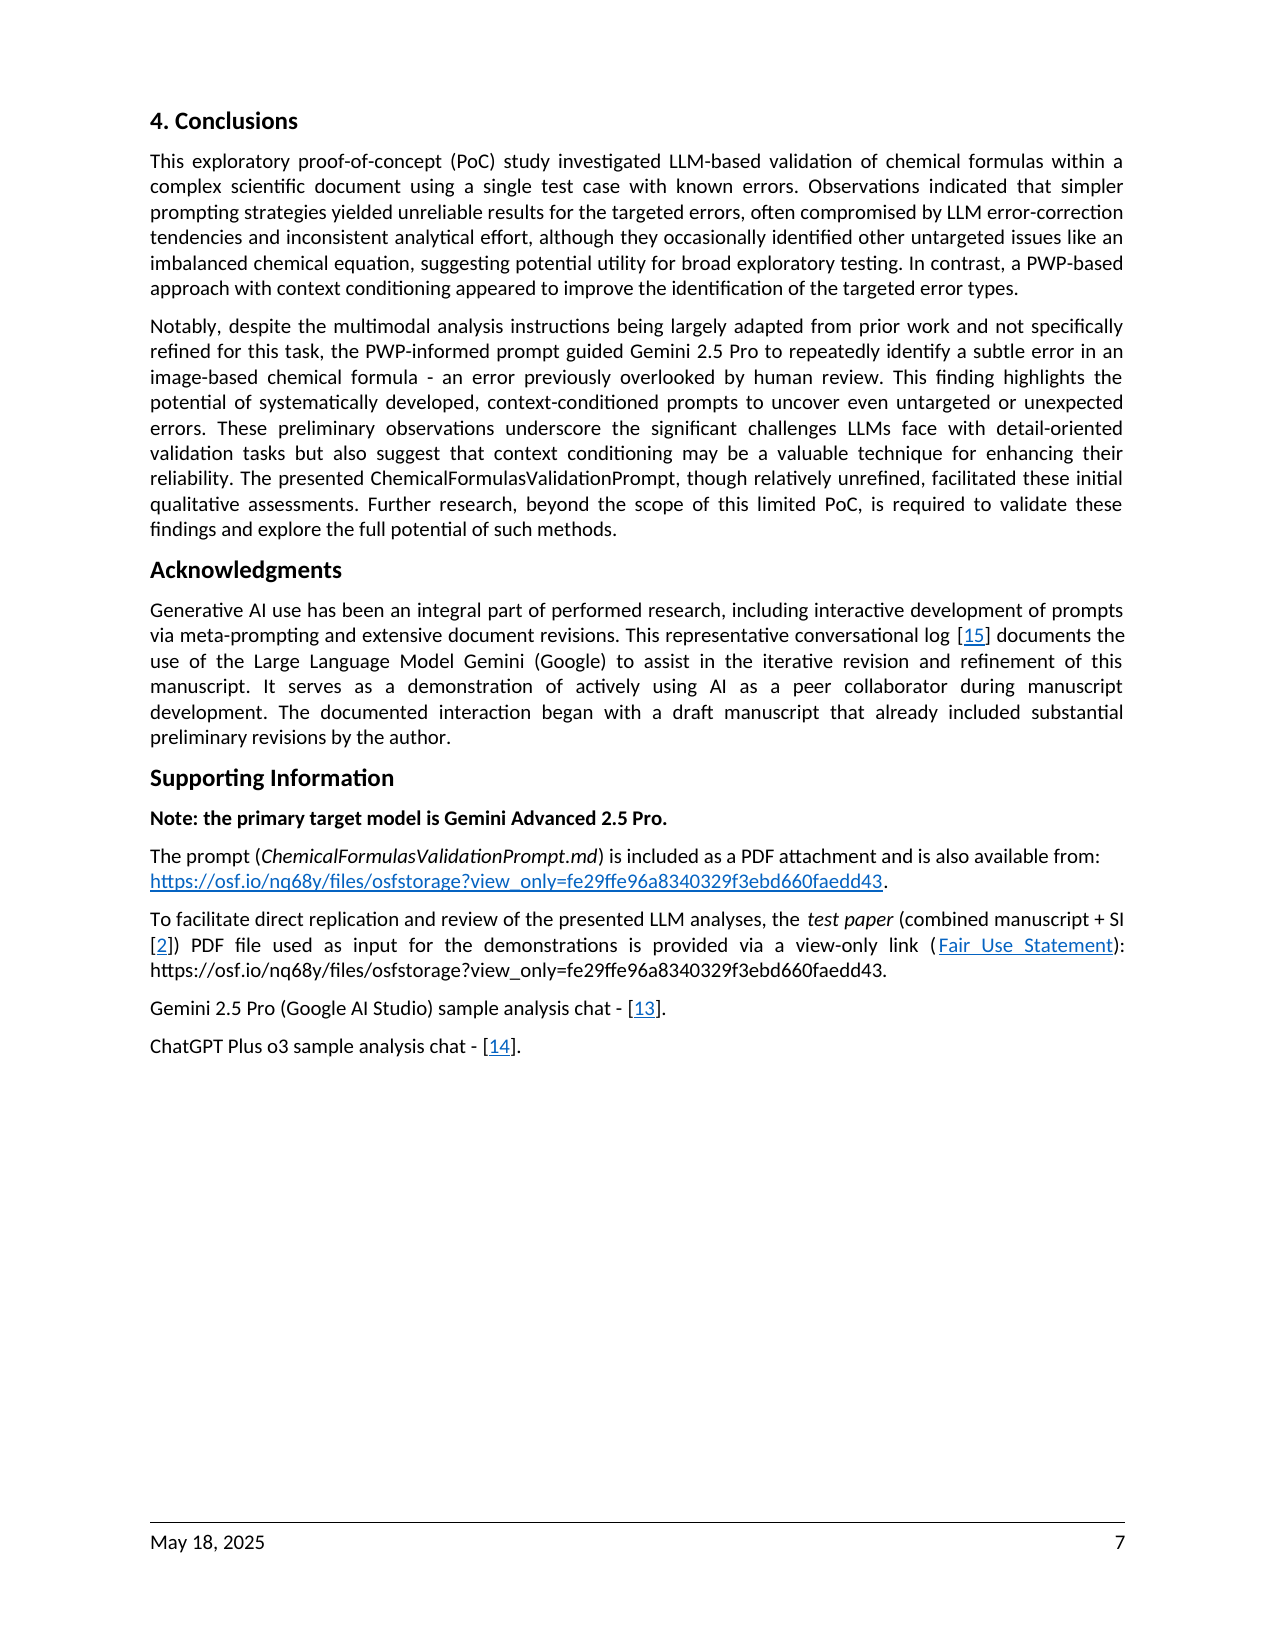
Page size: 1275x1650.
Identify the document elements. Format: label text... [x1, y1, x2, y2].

text ChatGPT Plus o3 sample analysis chat - [14]. [150, 1033, 1125, 1059]
text Generative AI use has been an integral part of performed research, including interactive development of prompts via meta-prompting and extensive document revisions. This representative conversational log [15] documents the use of the Large Language Model Gemini (Google) to assist in the iterative revision and refinement of this manuscript. It serves as a demonstration of actively using AI as a peer collaborator during manuscript development. The documented interaction began with a draft manuscript that already included substantial preliminary revisions by the author. [150, 597, 1125, 750]
text Gemini 2.5 Pro (Google AI Studio) sample analysis chat - [13]. [150, 995, 1125, 1021]
text Note: the primary target model is Gemini Advanced 2.5 Pro. [150, 805, 1125, 831]
text This exploratory proof-of-concept (PoC) study investigated LLM-based validation of chemical formulas within a complex scientific document using a single test case with known errors. Observations indicated that simpler prompting strategies yielded unreliable results for the targeted errors, often compromised by LLM error-correction tendencies and inconsistent analytical effort, although they occasionally identified other untargeted issues like an imbalanced chemical equation, suggesting potential utility for broad exploratory testing. In contrast, a PWP-based approach with context conditioning appeared to improve the identification of the targeted error types. [150, 148, 1125, 301]
text The prompt (ChemicalFormulasValidationPrompt.md) is included as a PDF attachment and is also available from: [150, 843, 1125, 869]
subtitle Supporting Information [150, 762, 1125, 793]
text https://osf.io/nq68y/files/osfstorage?view_only=fe29ffe96a8340329f3ebd660faedd43. [150, 869, 1125, 894]
text Notably, despite the multimodal analysis instructions being largely adapted from prior work and not specifically refined for this task, the PWP-informed prompt guided Gemini 2.5 Pro to repeatedly identify a subtle error in an image-based chemical formula - an error previously overlooked by human review. This finding highlights the potential of systematically developed, context-conditioned prompts to uncover even untargeted or unexpected errors. These preliminary observations underscore the significant challenges LLMs face with detail-oriented validation tasks but also suggest that context conditioning may be a valuable technique for enhancing their reliability. The presented ChemicalFormulasValidationPrompt, though relatively unrefined, facilitated these initial qualitative assessments. Further research, beyond the scope of this limited PoC, is required to validate these findings and explore the full potential of such methods. [150, 313, 1125, 542]
text To facilitate direct replication and review of the presented LLM analyses, the test paper (combined manuscript + SI [2]) PDF file used as input for the demonstrations is provided via a view-only link (Fair Use Statement): https://osf.io/nq68y/files/osfstorage?view_only=fe29ffe96a8340329f3ebd660faedd43. [150, 907, 1125, 983]
subtitle Acknowledgments [150, 554, 1125, 585]
subtitle Conclusions [150, 105, 1125, 136]
